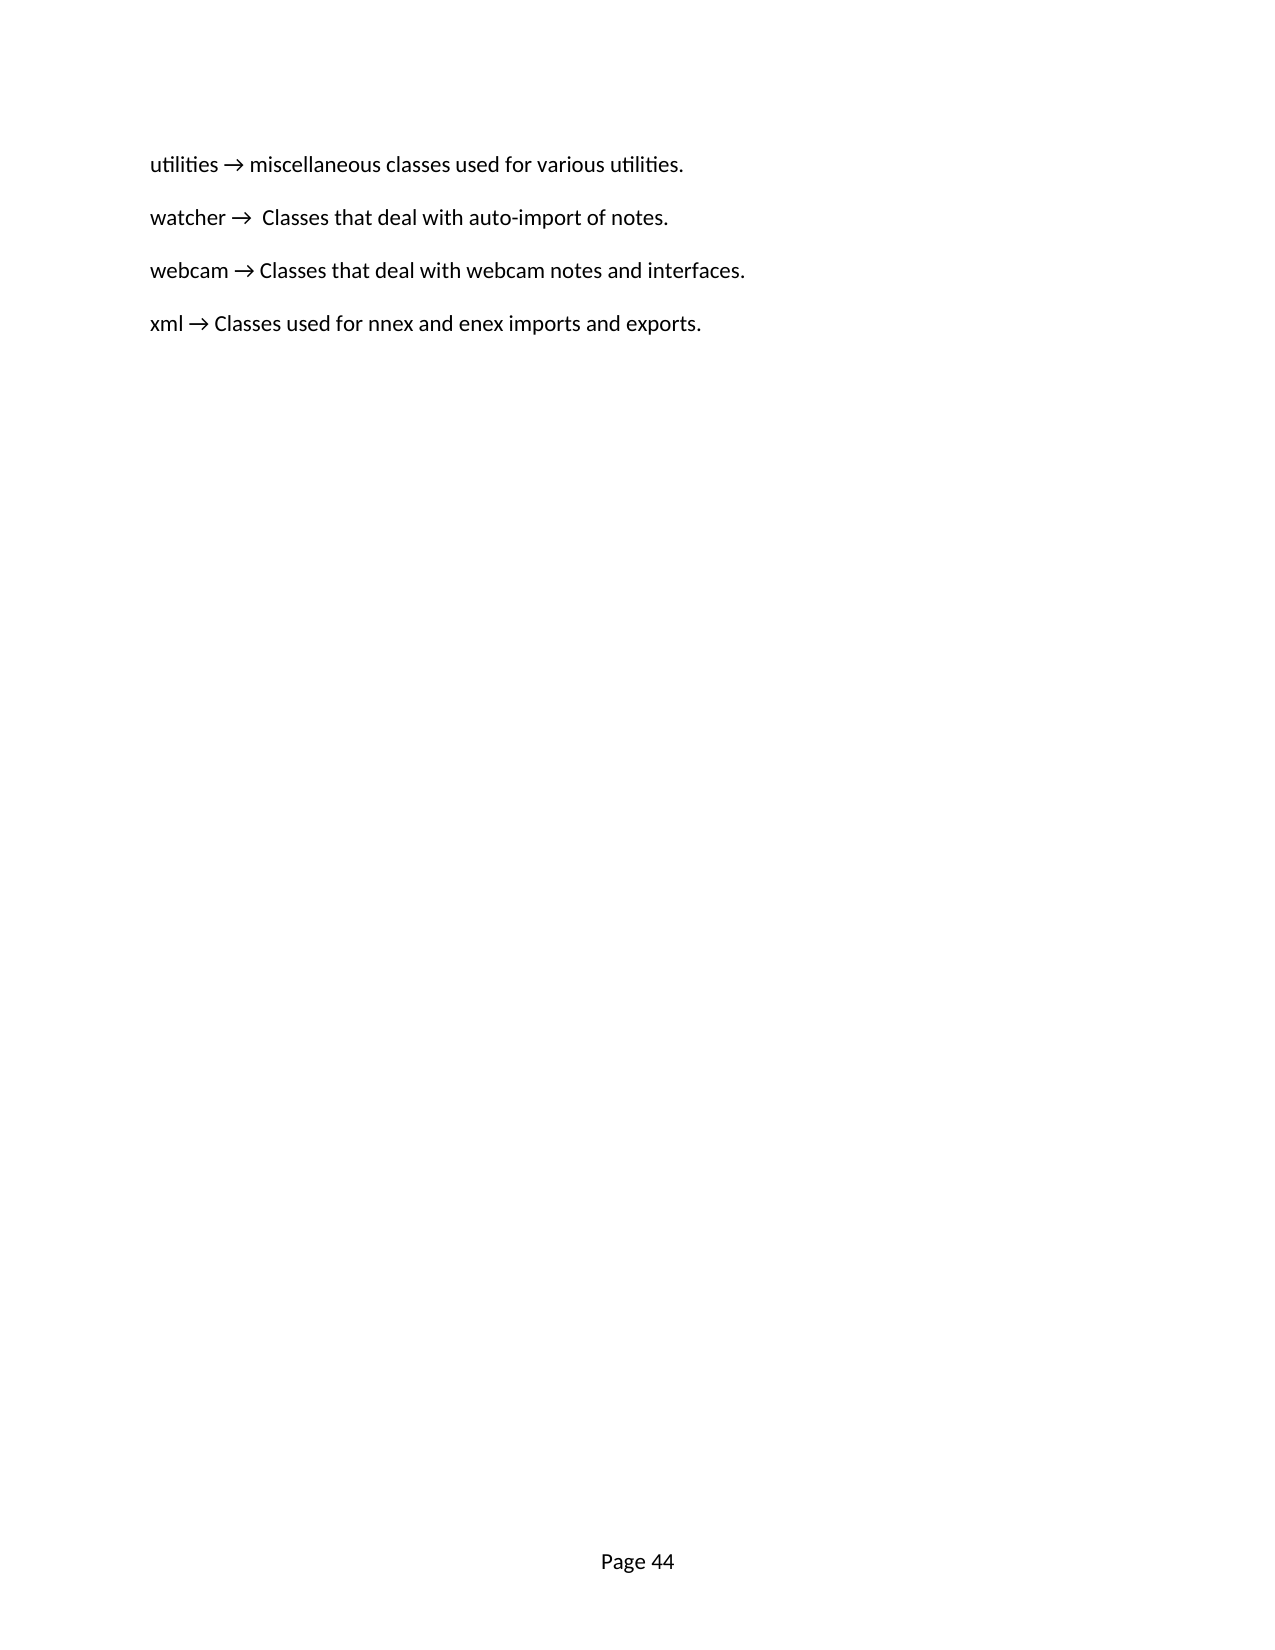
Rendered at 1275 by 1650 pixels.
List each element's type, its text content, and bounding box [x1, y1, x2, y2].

text xml → Classes used for nnex and enex imports and exports. [150, 309, 1125, 337]
text watcher → Classes that deal with auto-import of notes. [150, 203, 1125, 231]
text webcam → Classes that deal with webcam notes and interfaces. [150, 256, 1125, 284]
text utilities → miscellaneous classes used for various utilities. [150, 150, 1125, 178]
